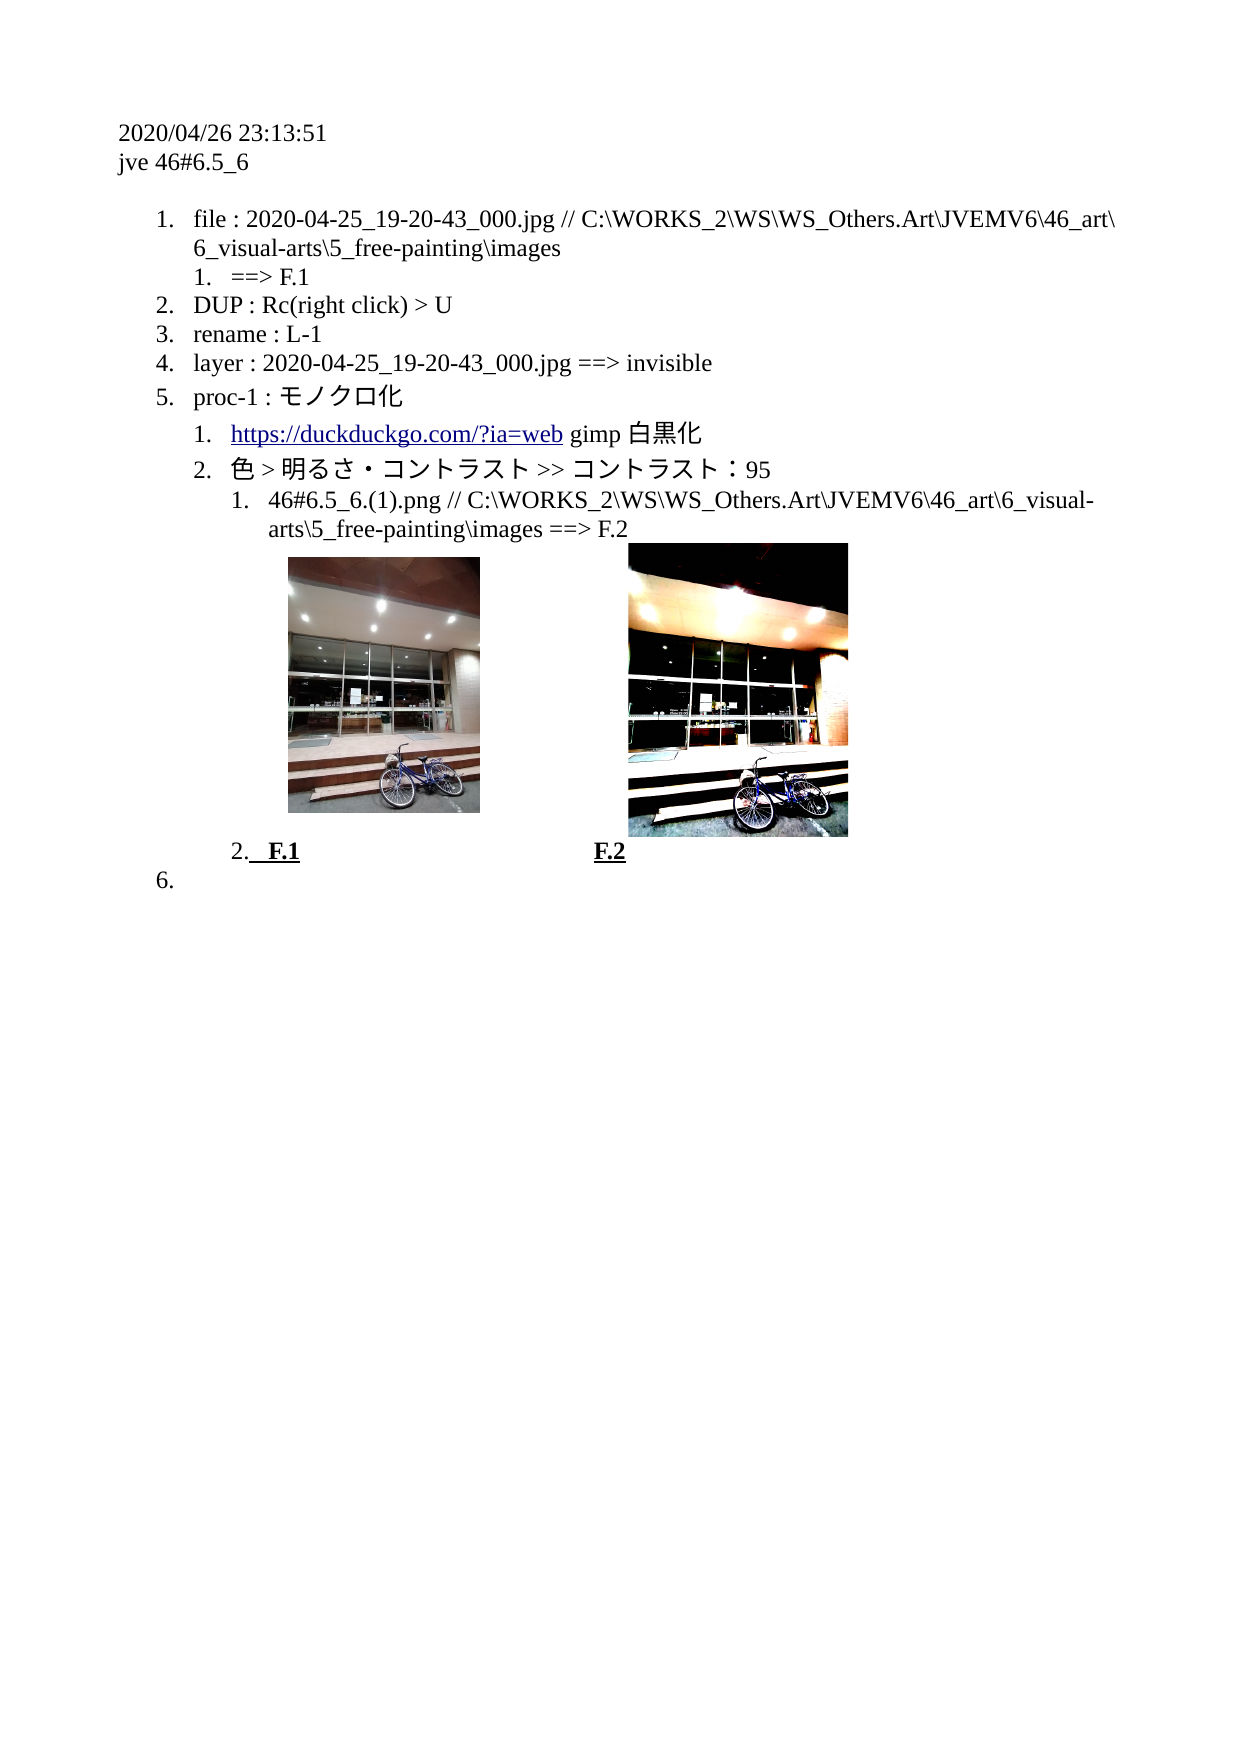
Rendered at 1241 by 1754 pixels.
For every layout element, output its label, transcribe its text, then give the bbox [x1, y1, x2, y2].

list ==> F.1 [193, 262, 1122, 291]
list F.1 F.2 [231, 837, 1122, 865]
list rename : L-1 [156, 319, 1122, 348]
list 色 > 明るさ・コントラスト >> コントラスト：95 [193, 449, 1122, 486]
list https://duckduckgo.com/?ia=web gimp 白黒化 [193, 413, 1122, 449]
picture [628, 543, 849, 837]
list 46#6.5_6.(1).png // C:\WORKS_2\WS\WS_Others.Art\JVEMV6\46_art\6_visual-arts\5_free-painting\images ==> F.2 [231, 486, 1122, 543]
list proc-1 : モノクロ化 [156, 377, 1122, 413]
list layer : 2020-04-25_19-20-43_000.jpg ==> invisible [156, 348, 1122, 377]
text 2020/04/26 23:13:51 [118, 118, 1122, 147]
list file : 2020-04-25_19-20-43_000.jpg // C:\WORKS_2\WS\WS_Others.Art\JVEMV6\46_art\6_visual-arts\5_free-painting\images [156, 204, 1122, 262]
text jve 46#6.5_6 [118, 147, 1122, 176]
list DUP : Rc(right click) > U [156, 291, 1122, 319]
picture [288, 557, 480, 813]
